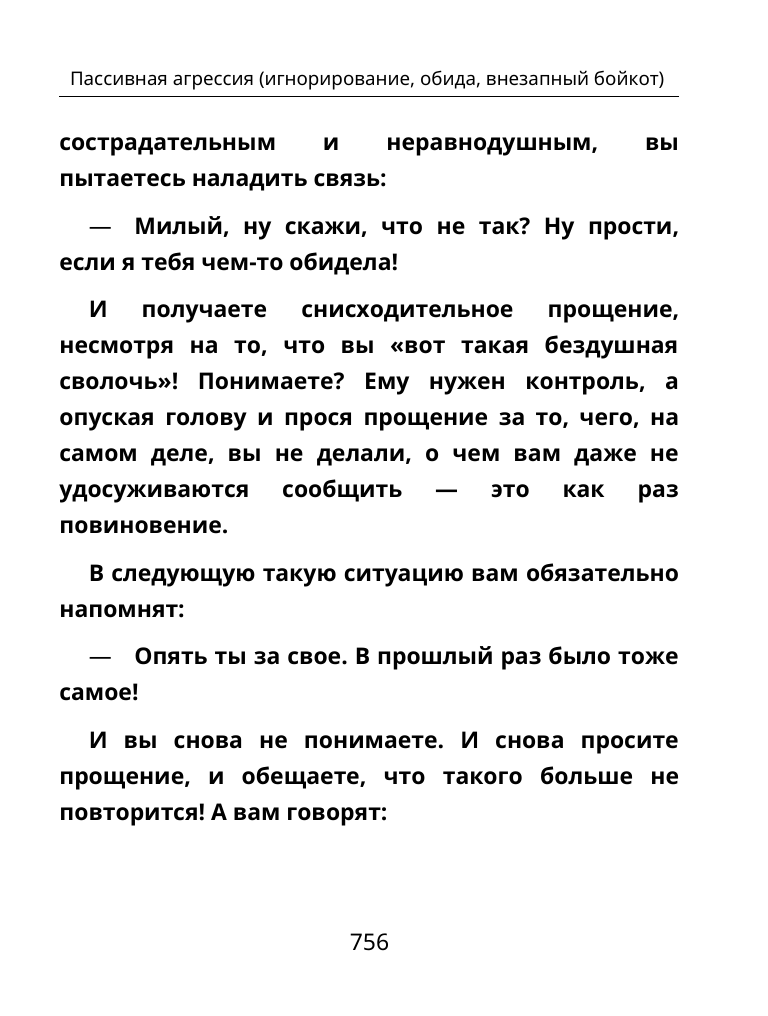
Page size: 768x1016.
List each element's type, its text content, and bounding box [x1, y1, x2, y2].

list Опять ты за свое. В прошлый раз было тоже самое! [59, 640, 679, 707]
text сострадательным и неравнодушным, вы пытаетесь наладить связь: [59, 126, 679, 193]
text И получаете снисходительное прощение, несмотря на то, что вы «вот такая бездушная сволочь»! Понимаете? Ему нужен контроль, а опуская голову и прося прощение за то, чего, на самом деле, вы не делали, о чем вам даже не удосуживаются сообщить — это как раз повиновение. [59, 293, 679, 540]
text И вы снова не понимаете. И снова просите прощение, и обещаете, что такого больше не повторится! А вам говорят: [59, 724, 679, 827]
list Милый, ну скажи, что не так? Ну прости, если я тебя чем-то обидела! [59, 210, 679, 277]
text В следующую такую ситуацию вам обязательно напомнят: [59, 557, 679, 624]
